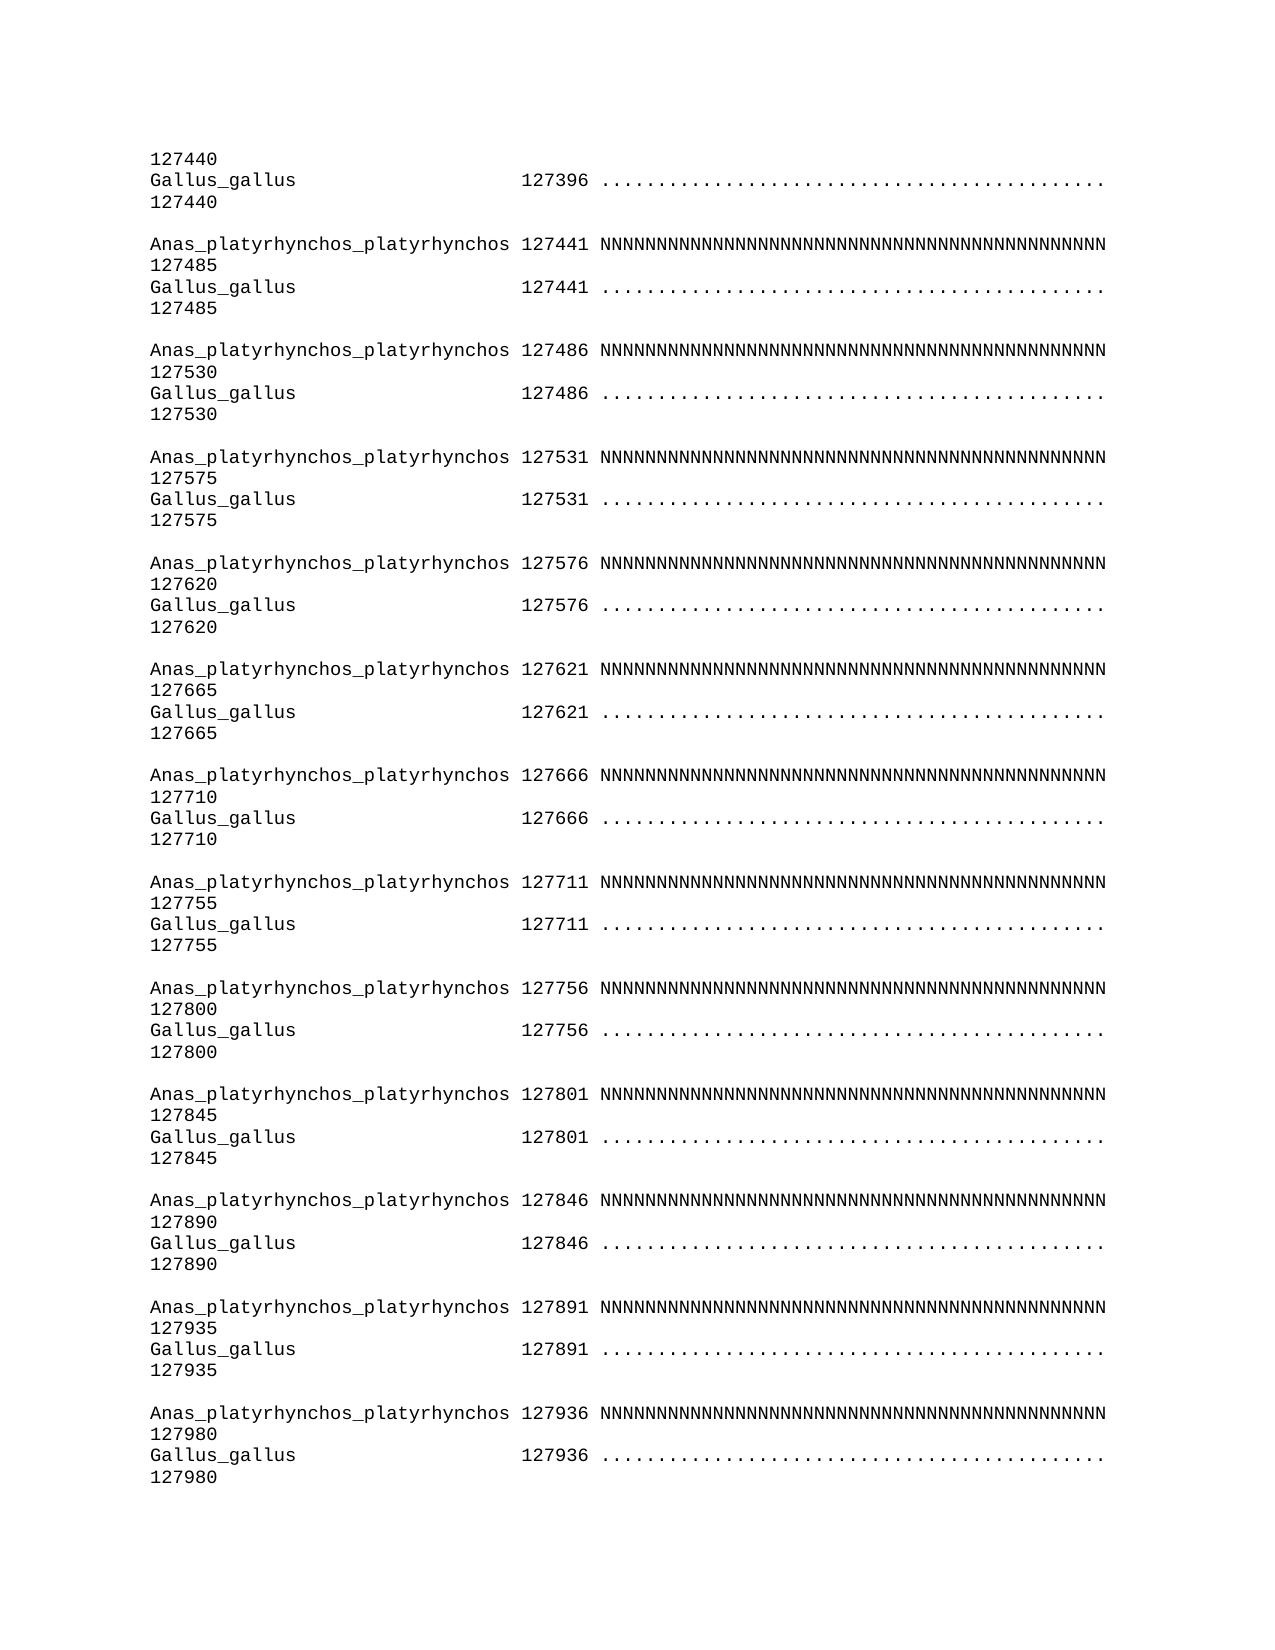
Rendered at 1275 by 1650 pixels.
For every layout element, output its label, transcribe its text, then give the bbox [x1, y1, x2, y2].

text 127440 [150, 150, 1125, 171]
text Gallus_gallus 127801 ............................................. 127845 [150, 1127, 1125, 1170]
text Gallus_gallus 127486 ............................................. 127530 [150, 384, 1125, 426]
text Gallus_gallus 127711 ............................................. 127755 [150, 915, 1125, 957]
text Gallus_gallus 127846 ............................................. 127890 [150, 1234, 1125, 1276]
text Anas_platyrhynchos_platyrhynchos 127531 NNNNNNNNNNNNNNNNNNNNNNNNNNNNNNNNNNNNNNNNNNNNN 127575 [150, 447, 1125, 490]
text Gallus_gallus 127576 ............................................. 127620 [150, 596, 1125, 639]
text Anas_platyrhynchos_platyrhynchos 127576 NNNNNNNNNNNNNNNNNNNNNNNNNNNNNNNNNNNNNNNNNNNNN 127620 [150, 554, 1125, 596]
text Gallus_gallus 127936 ............................................. 127980 [150, 1446, 1125, 1489]
text Gallus_gallus 127621 ............................................. 127665 [150, 702, 1125, 745]
text Gallus_gallus 127756 ............................................. 127800 [150, 1021, 1125, 1064]
text Gallus_gallus 127891 ............................................. 127935 [150, 1340, 1125, 1382]
text Anas_platyrhynchos_platyrhynchos 127666 NNNNNNNNNNNNNNNNNNNNNNNNNNNNNNNNNNNNNNNNNNNNN 127710 [150, 766, 1125, 809]
text Anas_platyrhynchos_platyrhynchos 127801 NNNNNNNNNNNNNNNNNNNNNNNNNNNNNNNNNNNNNNNNNNNNN 127845 [150, 1085, 1125, 1127]
text Anas_platyrhynchos_platyrhynchos 127441 NNNNNNNNNNNNNNNNNNNNNNNNNNNNNNNNNNNNNNNNNNNNN 127485 [150, 235, 1125, 277]
text Gallus_gallus 127666 ............................................. 127710 [150, 809, 1125, 851]
text Gallus_gallus 127441 ............................................. 127485 [150, 277, 1125, 320]
text Anas_platyrhynchos_platyrhynchos 127711 NNNNNNNNNNNNNNNNNNNNNNNNNNNNNNNNNNNNNNNNNNNNN 127755 [150, 872, 1125, 915]
text Anas_platyrhynchos_platyrhynchos 127486 NNNNNNNNNNNNNNNNNNNNNNNNNNNNNNNNNNNNNNNNNNNNN 127530 [150, 341, 1125, 384]
text Gallus_gallus 127531 ............................................. 127575 [150, 490, 1125, 532]
text Anas_platyrhynchos_platyrhynchos 127891 NNNNNNNNNNNNNNNNNNNNNNNNNNNNNNNNNNNNNNNNNNNNN 127935 [150, 1297, 1125, 1340]
text Anas_platyrhynchos_platyrhynchos 127621 NNNNNNNNNNNNNNNNNNNNNNNNNNNNNNNNNNNNNNNNNNNNN 127665 [150, 660, 1125, 702]
text Anas_platyrhynchos_platyrhynchos 127936 NNNNNNNNNNNNNNNNNNNNNNNNNNNNNNNNNNNNNNNNNNNNN 127980 [150, 1404, 1125, 1446]
text Gallus_gallus 127396 ............................................. 127440 [150, 171, 1125, 214]
text Anas_platyrhynchos_platyrhynchos 127846 NNNNNNNNNNNNNNNNNNNNNNNNNNNNNNNNNNNNNNNNNNNNN 127890 [150, 1191, 1125, 1234]
text Anas_platyrhynchos_platyrhynchos 127756 NNNNNNNNNNNNNNNNNNNNNNNNNNNNNNNNNNNNNNNNNNNNN 127800 [150, 979, 1125, 1021]
